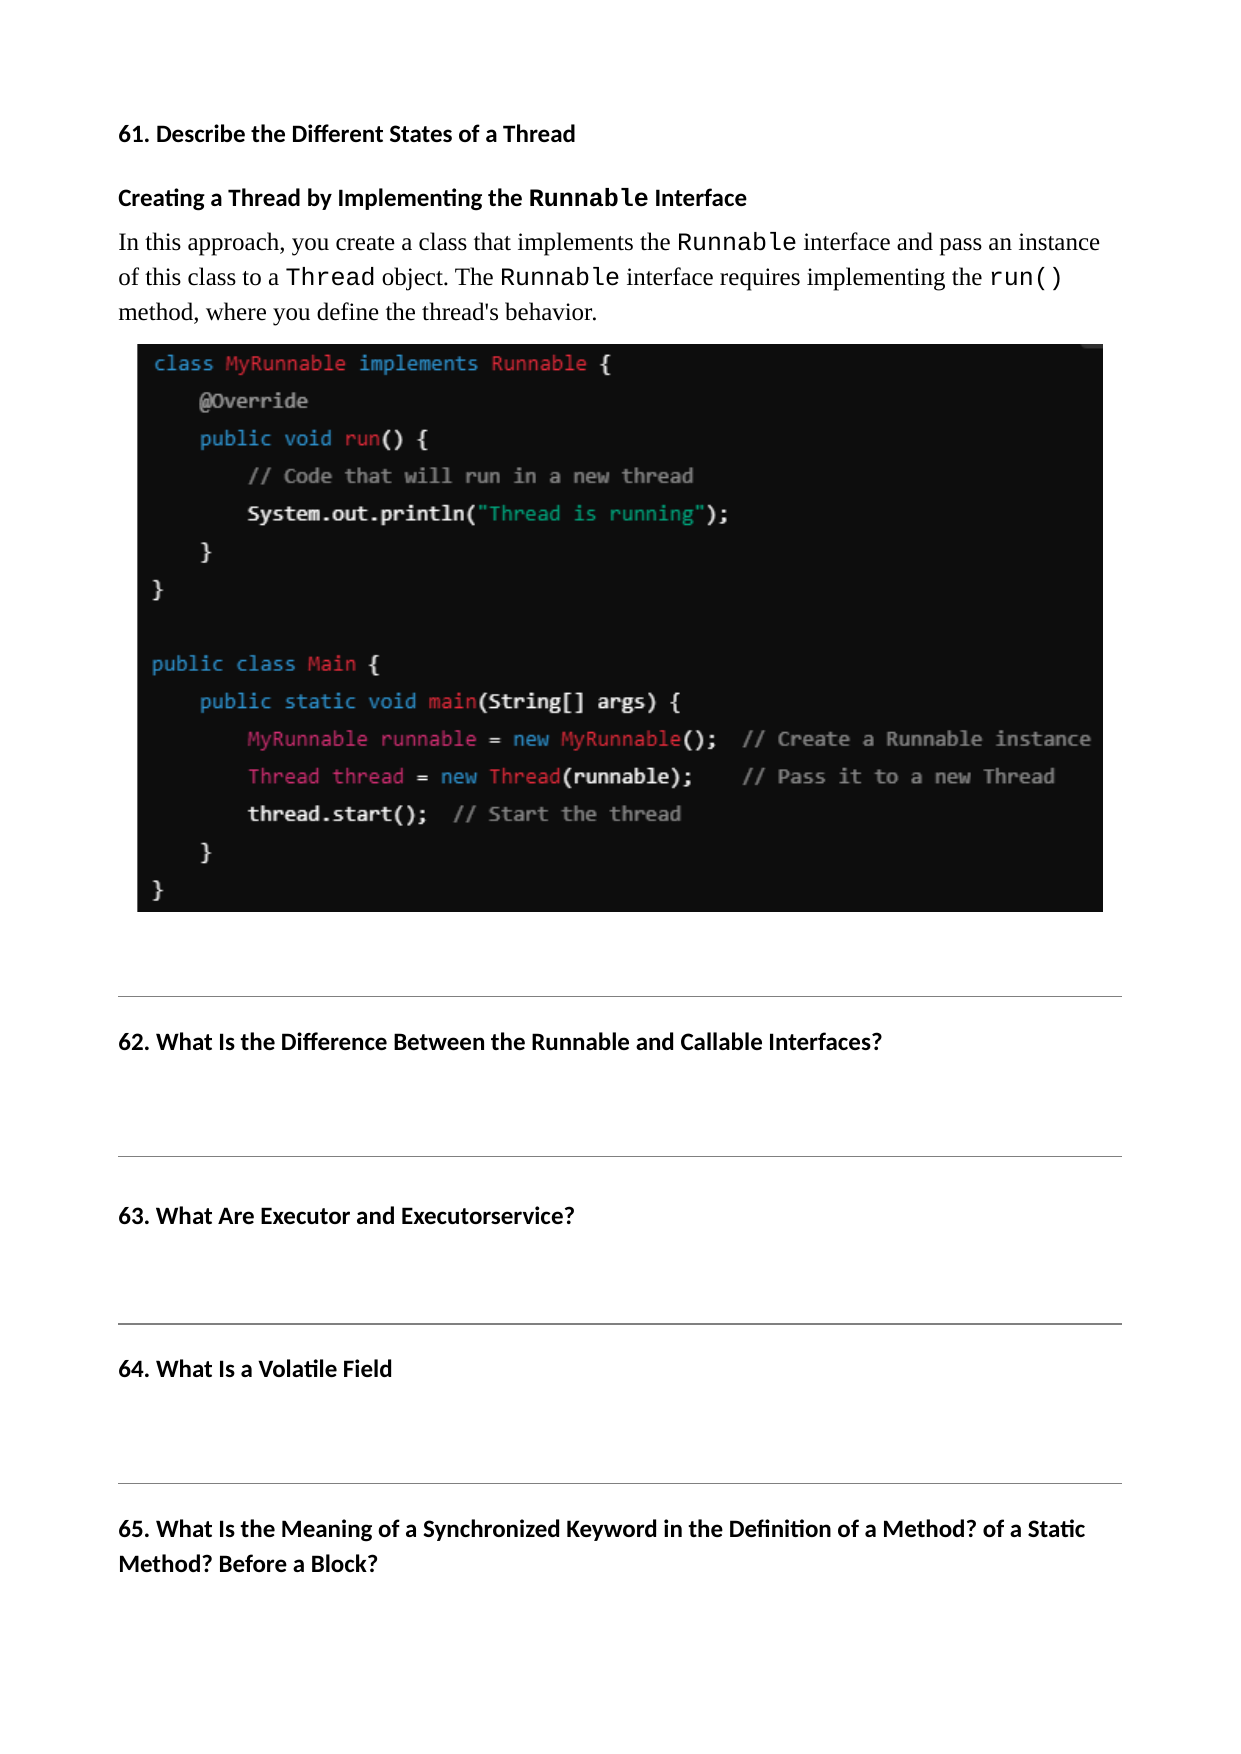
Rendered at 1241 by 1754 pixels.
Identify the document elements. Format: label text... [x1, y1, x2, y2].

subtitle Creating a Thread by Implementing the Runnable Interface [118, 182, 1122, 214]
text 61. Describe the Different States of a Thread [118, 118, 1122, 149]
text 64. What Is a Volatile Field [118, 1353, 1122, 1384]
text In this approach, you create a class that implements the Runnable interface and pass an instance of this class to a Thread object. The Runnable interface requires implementing the run() method, where you define the thread's behavior. [118, 227, 1122, 326]
picture [137, 344, 1103, 912]
subtitle 63. What Are Executor and Executorservice? [118, 1200, 1122, 1231]
text 62. What Is the Difference Between the Runnable and Callable Interfaces? [118, 1026, 1122, 1057]
text 65. What Is the Meaning of a Synchronized Keyword in the Definition of a Method? of a Static Method? Before a Block? [118, 1513, 1122, 1578]
